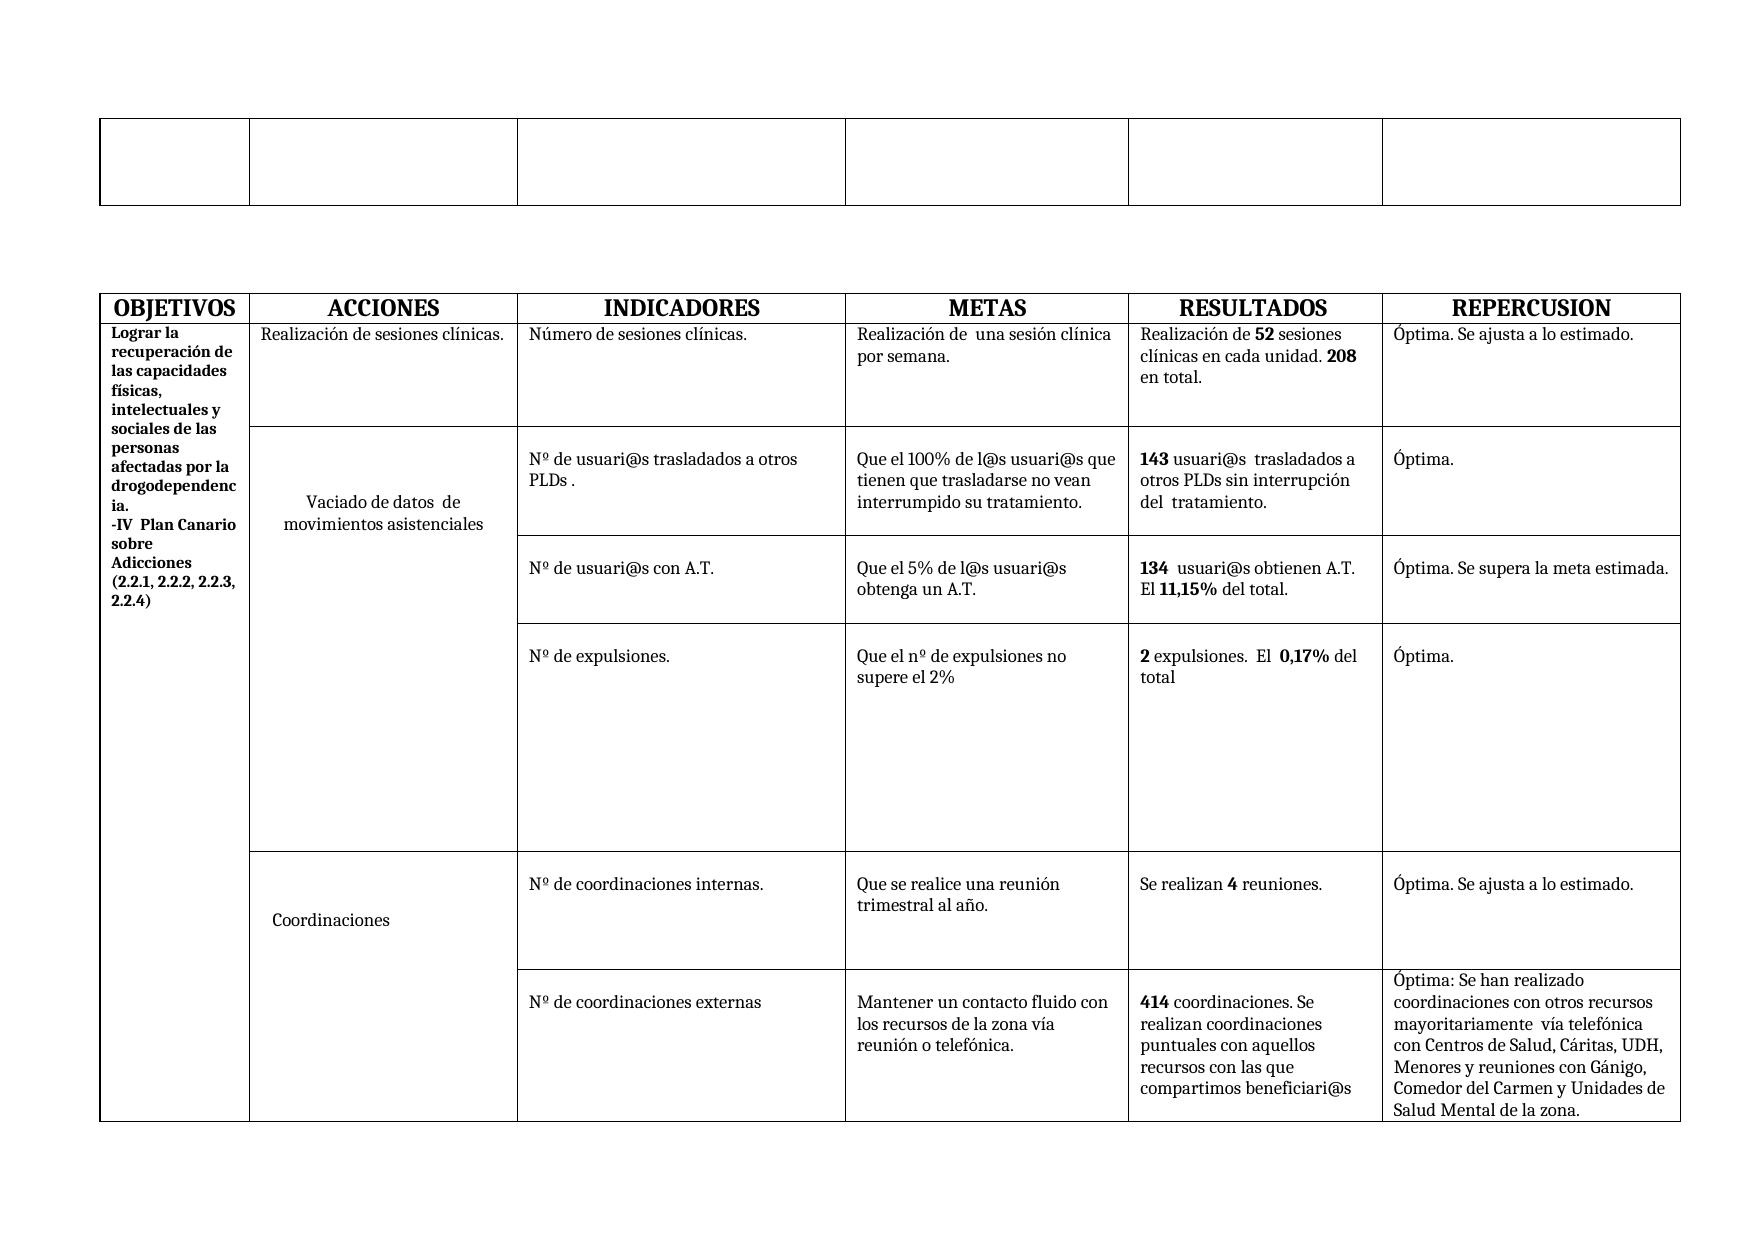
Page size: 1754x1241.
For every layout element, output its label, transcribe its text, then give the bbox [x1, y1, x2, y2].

table_cell [1383, 119, 1680, 205]
table_cell Óptima: Se han realizado coordinaciones con otros recursos mayoritariamente vía telefónica con Centros de Salud, Cáritas, UDH, Menores y reuniones con Gánigo, Comedor del Carmen y Unidades de Salud Mental de la zona. [1383, 970, 1680, 1121]
table_cell [846, 119, 1128, 205]
table_cell Nº de coordinaciones externas [518, 970, 845, 1121]
table_cell Nº de usuari@s trasladados a otros PLDs . [518, 427, 845, 534]
table_cell Realización de sesiones clínicas. [250, 324, 517, 426]
table_cell 134 usuari@s obtienen A.T. El 11,15% del total. [1129, 536, 1382, 623]
table_cell Óptima. Se ajusta a lo estimado. [1383, 852, 1680, 969]
table_cell Realización de una sesión clínica por semana. [846, 324, 1128, 426]
table_cell Mantener un contacto fluido con los recursos de la zona vía reunión o telefónica. [846, 970, 1128, 1121]
table_cell Coordinaciones [250, 852, 517, 1121]
table_cell 414 coordinaciones. Se realizan coordinaciones puntuales con aquellos recursos con las que compartimos beneficiari@s [1129, 970, 1382, 1121]
table_cell Óptima. [1383, 624, 1680, 851]
table_cell Realización de 52 sesiones clínicas en cada unidad. 208 en total. [1129, 324, 1382, 426]
table_cell [250, 119, 517, 205]
table_header OBJETIVOS [101, 294, 249, 322]
table_header INDICADORES [518, 294, 845, 322]
table_header METAS [846, 294, 1128, 322]
table_cell Nº de coordinaciones internas. [518, 852, 845, 969]
table_header RESULTADOS [1129, 294, 1382, 322]
table_cell [101, 119, 249, 205]
table_cell Se realizan 4 reuniones. [1129, 852, 1382, 969]
table_cell 143 usuari@s trasladados a otros PLDs sin interrupción del tratamiento. [1129, 427, 1382, 534]
table_cell Nº de usuari@s con A.T. [518, 536, 845, 623]
table_cell Nº de expulsiones. [518, 624, 845, 851]
table_cell Óptima. Se ajusta a lo estimado. [1383, 324, 1680, 426]
table_cell 2 expulsiones. El 0,17% del total [1129, 624, 1382, 851]
table_cell Vaciado de datos de movimientos asistenciales [250, 427, 517, 851]
table_header REPERCUSION [1383, 294, 1680, 322]
table_cell Que el 5% de l@s usuari@s obtenga un A.T. [846, 536, 1128, 623]
table_cell Número de sesiones clínicas. [518, 324, 845, 426]
table_header ACCIONES [250, 294, 517, 322]
table_cell Lograr la recuperación de las capacidades físicas, intelectuales y sociales de las personas afectadas por la drogodependencia. -IV Plan Canario sobre Adicciones (2.2.1, 2.2.2, 2.2.3, 2.2.4) [101, 324, 249, 1121]
table_cell Que el nº de expulsiones no supere el 2% [846, 624, 1128, 851]
table_cell Que se realice una reunión trimestral al año. [846, 852, 1128, 969]
table_cell Óptima. Se supera la meta estimada. [1383, 536, 1680, 623]
table_cell [1129, 119, 1382, 205]
table_cell Óptima. [1383, 427, 1680, 534]
table_cell Que el 100% de l@s usuari@s que tienen que trasladarse no vean interrumpido su tratamiento. [846, 427, 1128, 534]
table_cell [518, 119, 845, 205]
